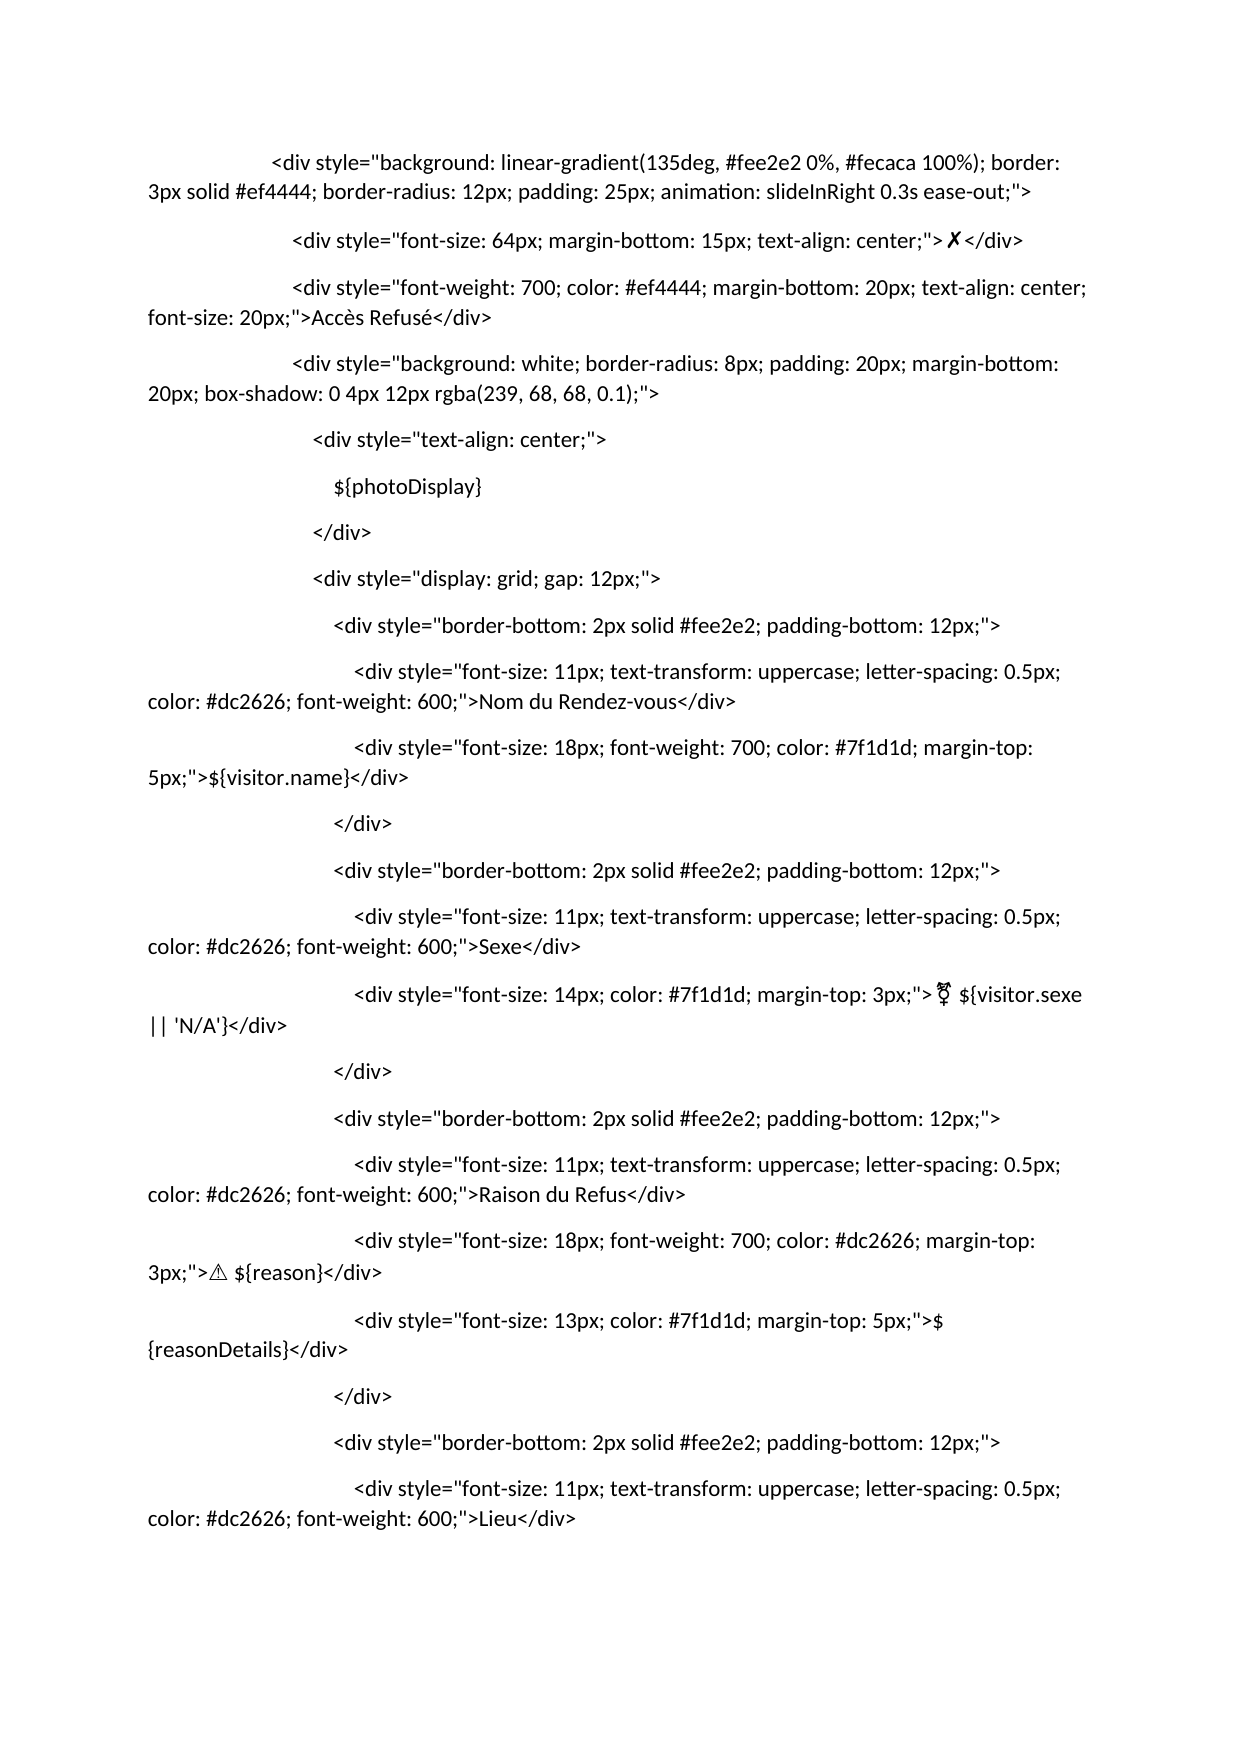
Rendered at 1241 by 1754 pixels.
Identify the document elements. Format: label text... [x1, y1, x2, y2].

text <div style="font-size: 14px; color: #7f1d1d; margin-top: 3px;">⚧ ${visitor.sexe || 'N/A'}</div> [148, 978, 1093, 1039]
text <div style="background: linear-gradient(135deg, #fee2e2 0%, #fecaca 100%); border: 3px solid #ef4444; border-radius: 12px; padding: 25px; animation: slideInRight 0.3s ease-out;"> [148, 148, 1093, 205]
text <div style="border-bottom: 2px solid #fee2e2; padding-bottom: 12px;"> [148, 1428, 1093, 1456]
text <div style="font-size: 11px; text-transform: uppercase; letter-spacing: 0.5px; color: #dc2626; font-weight: 600;">Lieu</div> [148, 1474, 1093, 1532]
text <div style="border-bottom: 2px solid #fee2e2; padding-bottom: 12px;"> [148, 611, 1093, 639]
text <div style="font-size: 18px; font-weight: 700; color: #7f1d1d; margin-top: 5px;">${visitor.name}</div> [148, 733, 1093, 791]
text <div style="font-size: 11px; text-transform: uppercase; letter-spacing: 0.5px; color: #dc2626; font-weight: 600;">Nom du Rendez-vous</div> [148, 657, 1093, 715]
text </div> [148, 518, 1093, 546]
text <div style="font-size: 11px; text-transform: uppercase; letter-spacing: 0.5px; color: #dc2626; font-weight: 600;">Raison du Refus</div> [148, 1150, 1093, 1208]
text <div style="display: grid; gap: 12px;"> [148, 564, 1093, 593]
text <div style="font-weight: 700; color: #ef4444; margin-bottom: 20px; text-align: center; font-size: 20px;">Accès Refusé</div> [148, 273, 1093, 331]
text <div style="border-bottom: 2px solid #fee2e2; padding-bottom: 12px;"> [148, 1104, 1093, 1132]
text <div style="font-size: 13px; color: #7f1d1d; margin-top: 5px;">${reasonDetails}</div> [148, 1306, 1093, 1363]
text </div> [148, 809, 1093, 837]
text <div style="border-bottom: 2px solid #fee2e2; padding-bottom: 12px;"> [148, 856, 1093, 884]
text <div style="font-size: 64px; margin-bottom: 15px; text-align: center;">✗</div> [148, 224, 1093, 255]
text <div style="font-size: 11px; text-transform: uppercase; letter-spacing: 0.5px; color: #dc2626; font-weight: 600;">Sexe</div> [148, 902, 1093, 960]
text </div> [148, 1057, 1093, 1085]
text ${photoDisplay} [148, 472, 1093, 500]
text <div style="background: white; border-radius: 8px; padding: 20px; margin-bottom: 20px; box-shadow: 0 4px 12px rgba(239, 68, 68, 0.1);"> [148, 349, 1093, 407]
text </div> [148, 1382, 1093, 1410]
text <div style="font-size: 18px; font-weight: 700; color: #dc2626; margin-top: 3px;">⚠️ ${reason}</div> [148, 1226, 1093, 1287]
text <div style="text-align: center;"> [148, 426, 1093, 453]
